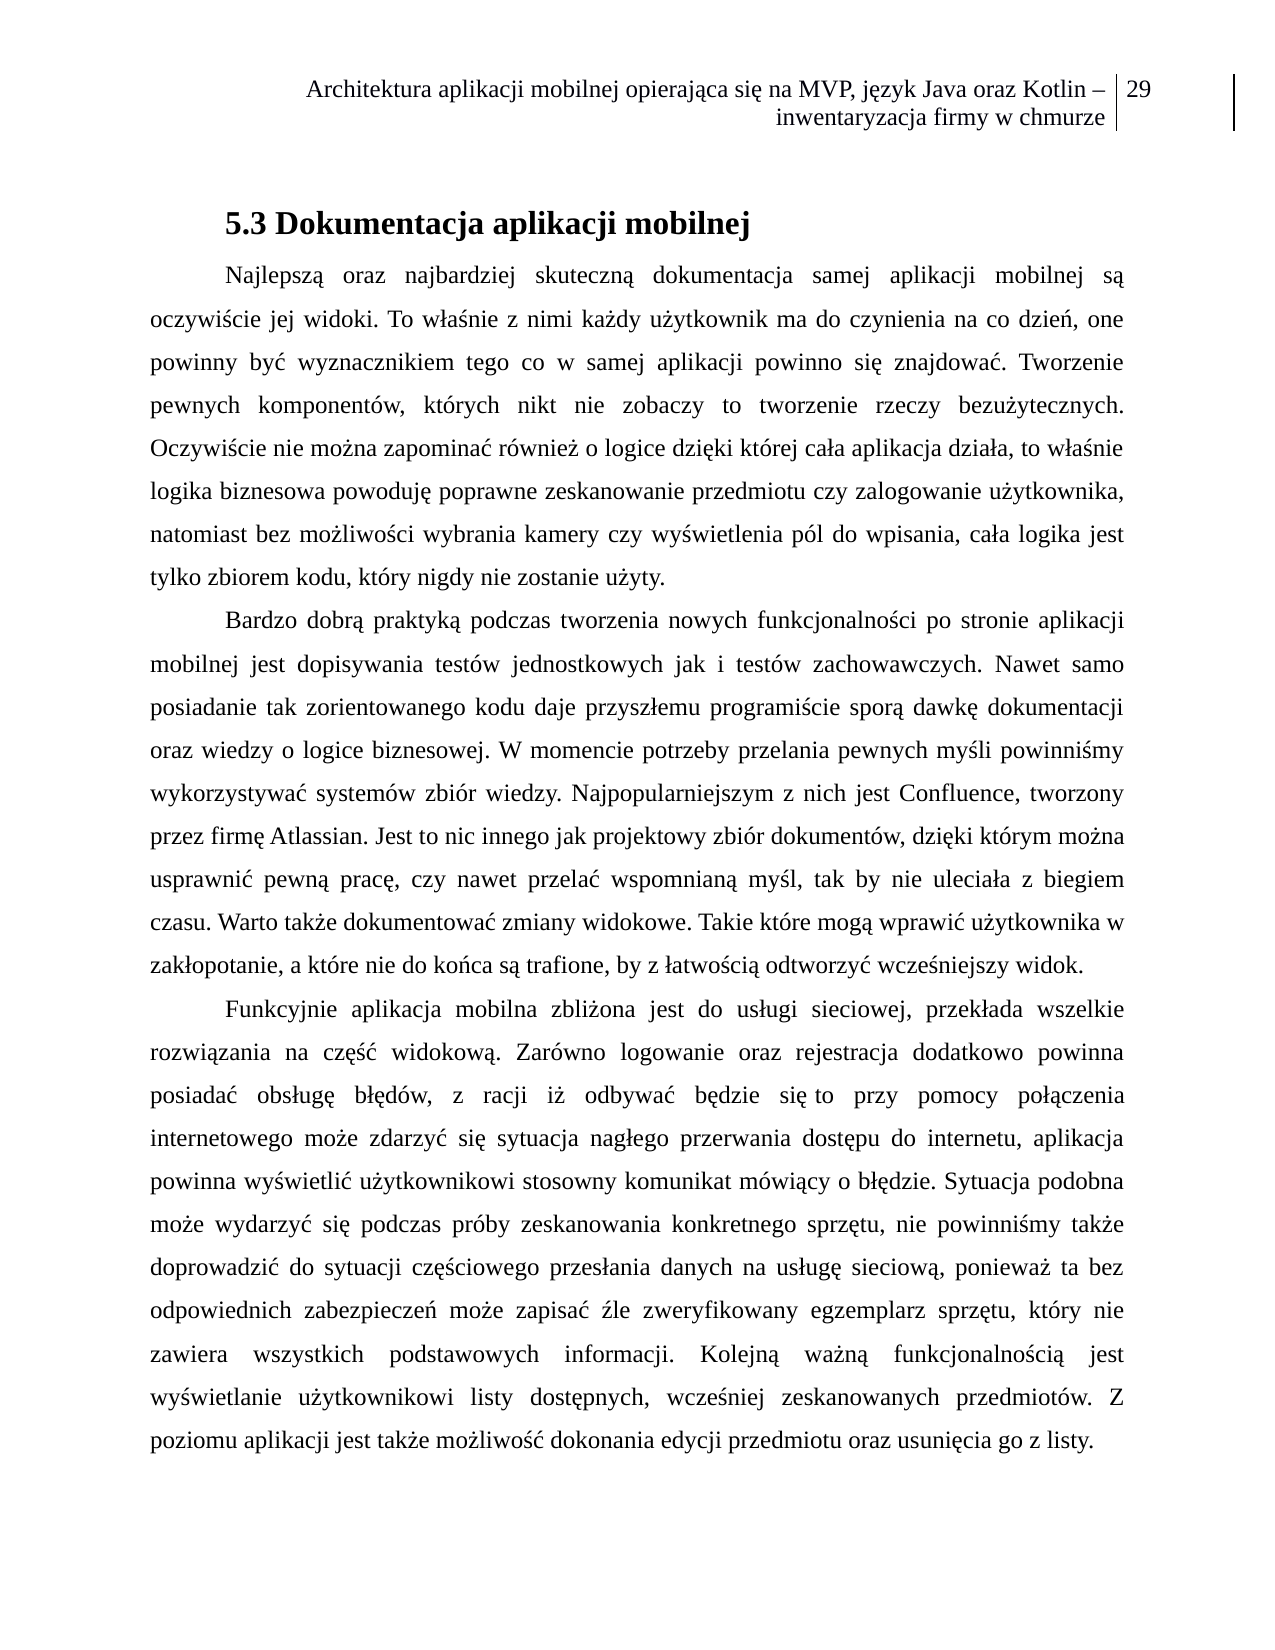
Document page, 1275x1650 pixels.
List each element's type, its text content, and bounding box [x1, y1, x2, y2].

text Funkcyjnie aplikacja mobilna zbliżona jest do usługi sieciowej, przekłada wszelkie rozwiązania na część widokową. Zarówno logowanie oraz rejestracja dodatkowo powinna posiadać obsługę błędów, z racji iż odbywać będzie się to przy pomocy połączenia internetowego może zdarzyć się sytuacja nagłego przerwania dostępu do internetu, aplikacja powinna wyświetlić użytkownikowi stosowny komunikat mówiący o błędzie. Sytuacja podobna może wydarzyć się podczas próby zeskanowania konkretnego sprzętu, nie powinniśmy także doprowadzić do sytuacji częściowego przesłania danych na usługę sieciową, ponieważ ta bez odpowiednich zabezpieczeń może zapisać źle zweryfikowany egzemplarz sprzętu, który nie zawiera wszystkich podstawowych informacji. Kolejną ważną funkcjonalnością jest wyświetlanie użytkownikowi listy dostępnych, wcześniej zeskanowanych przedmiotów. Z poziomu aplikacji jest także możliwość dokonania edycji przedmiotu oraz usunięcia go z listy. [150, 994, 1125, 1454]
text Bardzo dobrą praktyką podczas tworzenia nowych funkcjonalności po stronie aplikacji mobilnej jest dopisywania testów jednostkowych jak i testów zachowawczych. Nawet samo posiadanie tak zorientowanego kodu daje przyszłemu programiście sporą dawkę dokumentacji oraz wiedzy o logice biznesowej. W momencie potrzeby przelania pewnych myśli powinniśmy wykorzystywać systemów zbiór wiedzy. Najpopularniejszym z nich jest Confluence, tworzony przez firmę Atlassian. Jest to nic innego jak projektowy zbiór dokumentów, dzięki którym można usprawnić pewną pracę, czy nawet przelać wspomnianą myśl, tak by nie uleciała z biegiem czasu. Warto także dokumentować zmiany widokowe. Takie które mogą wprawić użytkownika w zakłopotanie, a które nie do końca są trafione, by z łatwością odtworzyć wcześniejszy widok. [150, 606, 1125, 979]
text 5.3 Dokumentacja aplikacji mobilnej [150, 203, 1125, 241]
text Najlepszą oraz najbardziej skuteczną dokumentacja samej aplikacji mobilnej są oczywiście jej widoki. To właśnie z nimi każdy użytkownik ma do czynienia na co dzień, one powinny być wyznacznikiem tego co w samej aplikacji powinno się znajdować. Tworzenie pewnych komponentów, których nikt nie zobaczy to tworzenie rzeczy bezużytecznych. Oczywiście nie można zapominać również o logice dzięki której cała aplikacja działa, to właśnie logika biznesowa powoduję poprawne zeskanowanie przedmiotu czy zalogowanie użytkownika, natomiast bez możliwości wybrania kamery czy wyświetlenia pól do wpisania, cała logika jest tylko zbiorem kodu, który nigdy nie zostanie użyty. [150, 261, 1125, 591]
